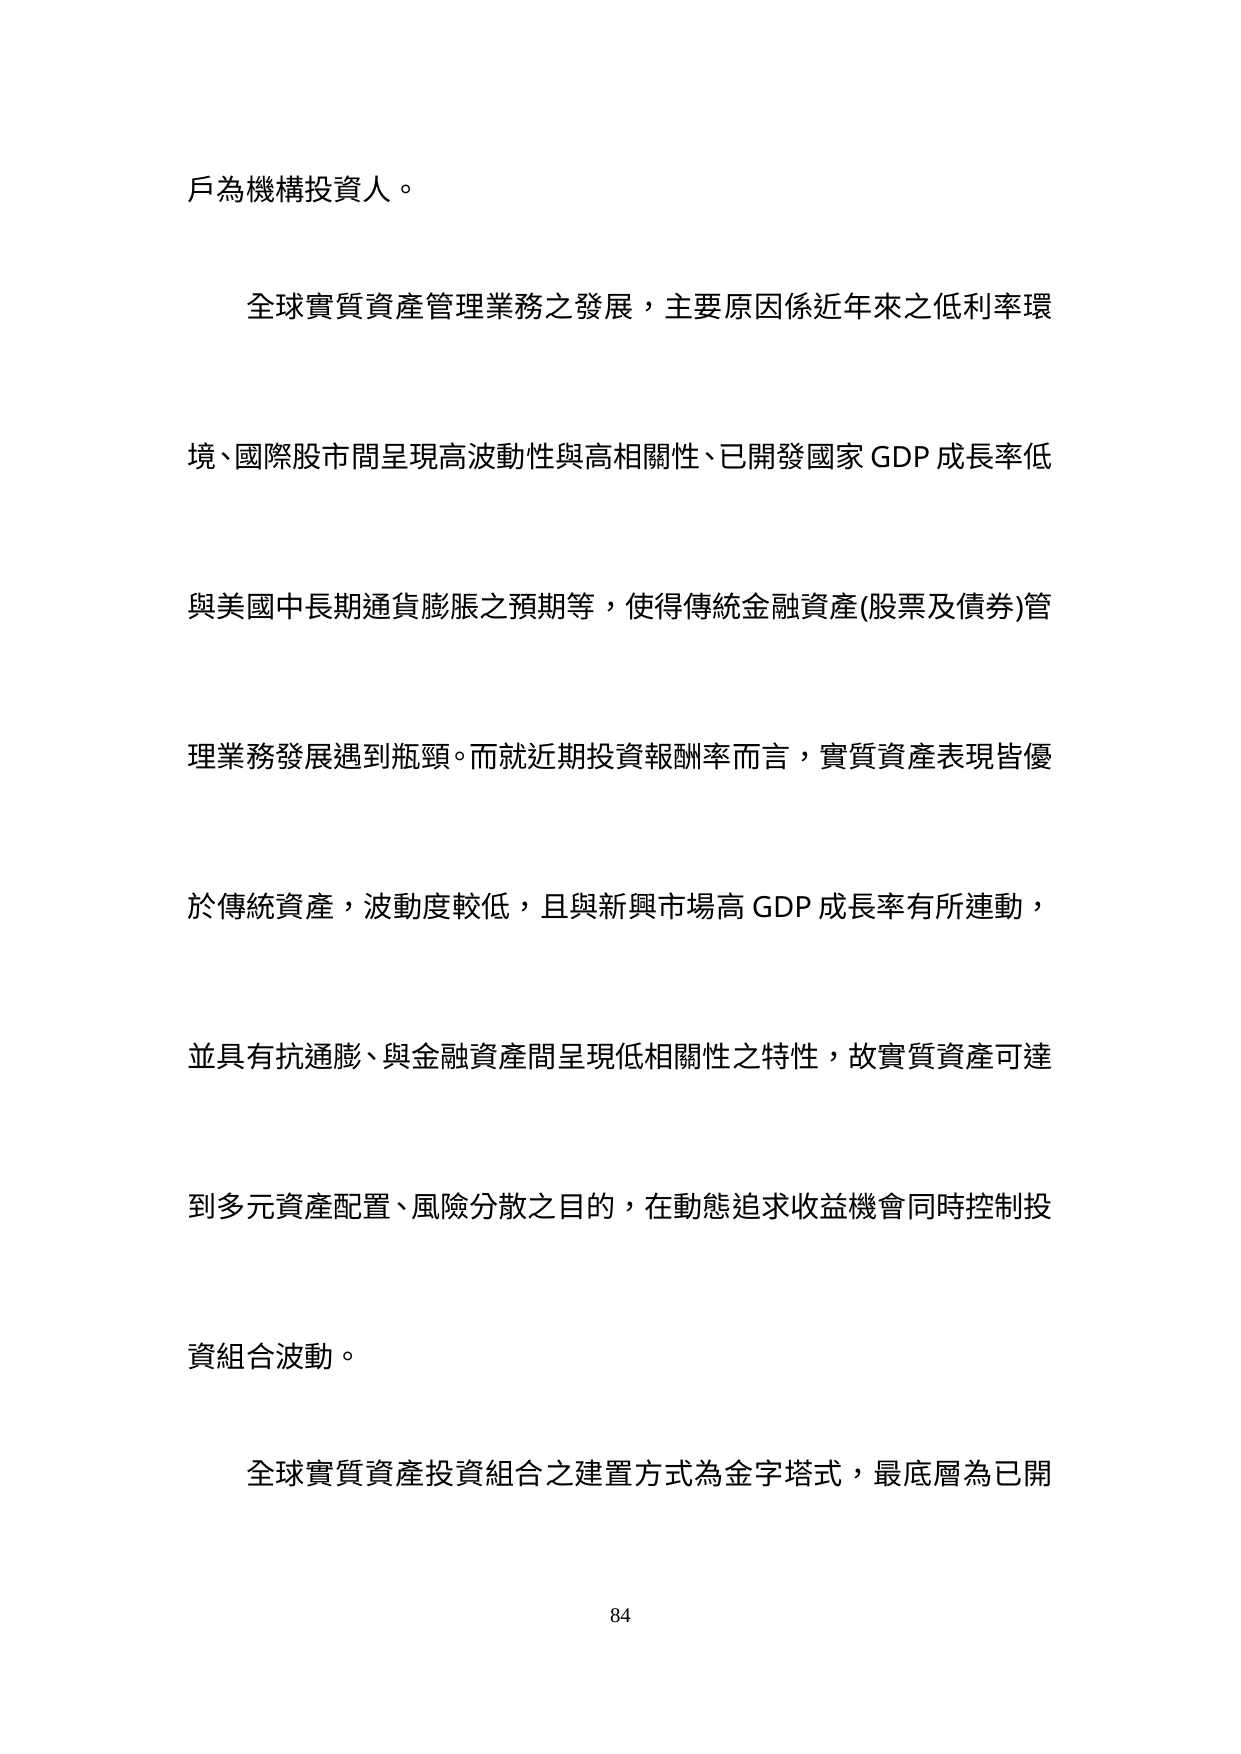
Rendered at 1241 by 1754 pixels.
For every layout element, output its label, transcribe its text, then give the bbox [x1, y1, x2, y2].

text 全球實質資產投資組合之建置方式為金字塔式，最底層為已開 [187, 1434, 1053, 1509]
text 戶為機構投資人。 [187, 150, 1053, 225]
text 全球實質資產管理業務之發展，主要原因係近年來之低利率環境、國際股市間呈現高波動性與高相關性、已開發國家GDP成長率低與美國中長期通貨膨脹之預期等，使得傳統金融資產(股票及債券)管理業務發展遇到瓶頸。而就近期投資報酬率而言，實質資產表現皆優於傳統資產，波動度較低，且與新興市場高GDP成長率有所連動，並具有抗通膨、與金融資產間呈現低相關性之特性，故實質資產可達到多元資產配置、風險分散之目的，在動態追求收益機會同時控制投資組合波動。 [187, 267, 1053, 1392]
